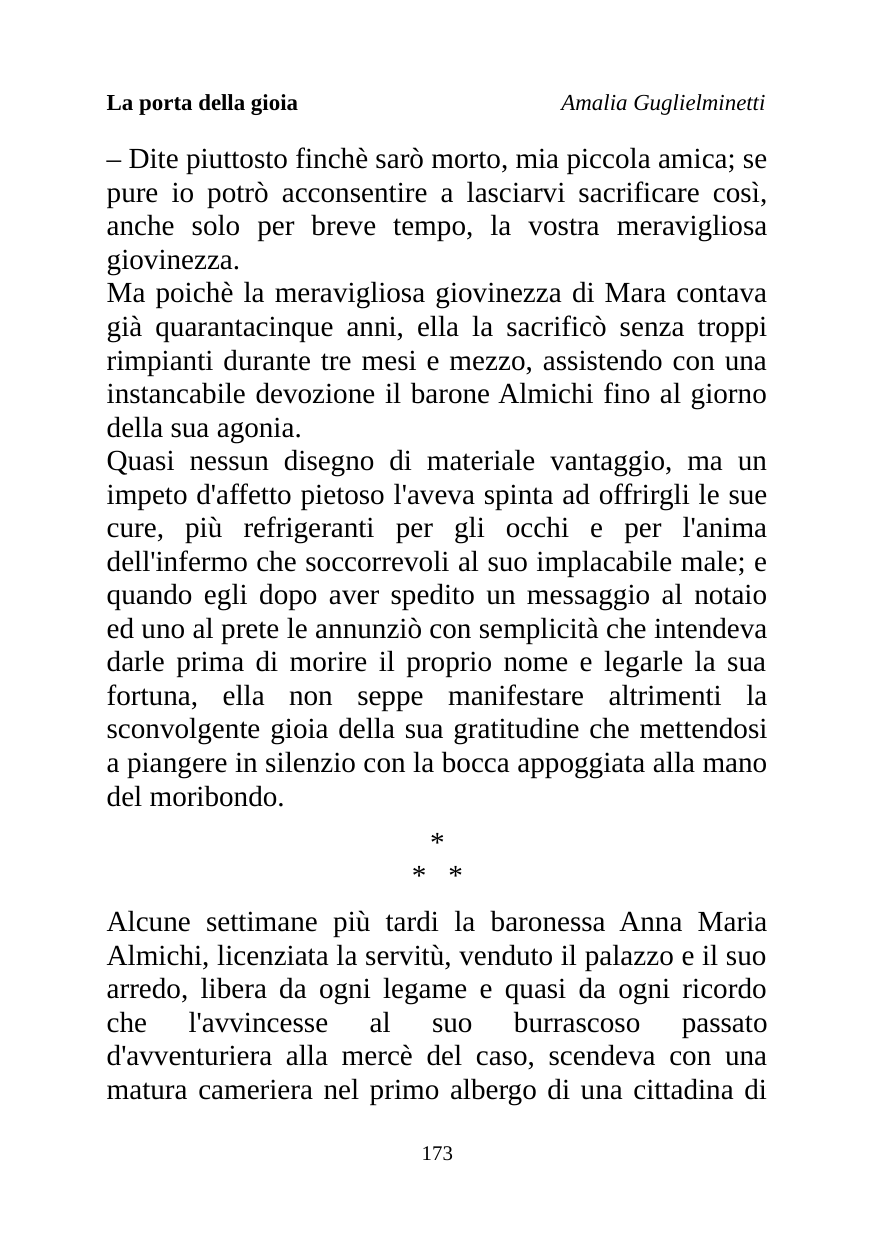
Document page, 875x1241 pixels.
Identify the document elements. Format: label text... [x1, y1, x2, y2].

text – Dite piuttosto finchè sarò morto, mia piccola amica; se pure io potrò acconsentire a lasciarvi sacrificare così, anche solo per breve tempo, la vostra meravigliosa giovinezza. [106, 141, 768, 276]
text Alcune settimane più tardi la baronessa Anna Maria Almichi, licenziata la servitù, venduto il palazzo e il suo arredo, libera da ogni legame e quasi da ogni ricordo che l'avvincesse al suo burrascoso passato d'avventuriera alla mercè del caso, scendeva con una matura cameriera nel primo albergo di una cittadina di [106, 904, 768, 1106]
text Quasi nessun disegno di materiale vantaggio, ma un impeto d'affetto pietoso l'aveva spinta ad offrirgli le sue cure, più refrigeranti per gli occhi e per l'anima dell'infermo che soccorrevoli al suo implacabile male; e quando egli dopo aver spedito un messaggio al notaio ed uno al prete le annunziò con semplicità che intendeva darle prima di morire il proprio nome e legarle la sua fortuna, ella non seppe manifestare altrimenti la sconvolgente gioia della sua gratitudine che mettendosi a piangere in silenzio con la bocca appoggiata alla mano del moribondo. [106, 443, 768, 812]
text Ma poichè la meravigliosa giovinezza di Mara contava già quarantacinque anni, ella la sacrificò senza troppi rimpianti durante tre mesi e mezzo, assistendo con una instancabile devozione il barone Almichi fino al giorno della sua agonia. [106, 276, 768, 443]
text * * * [106, 825, 768, 892]
